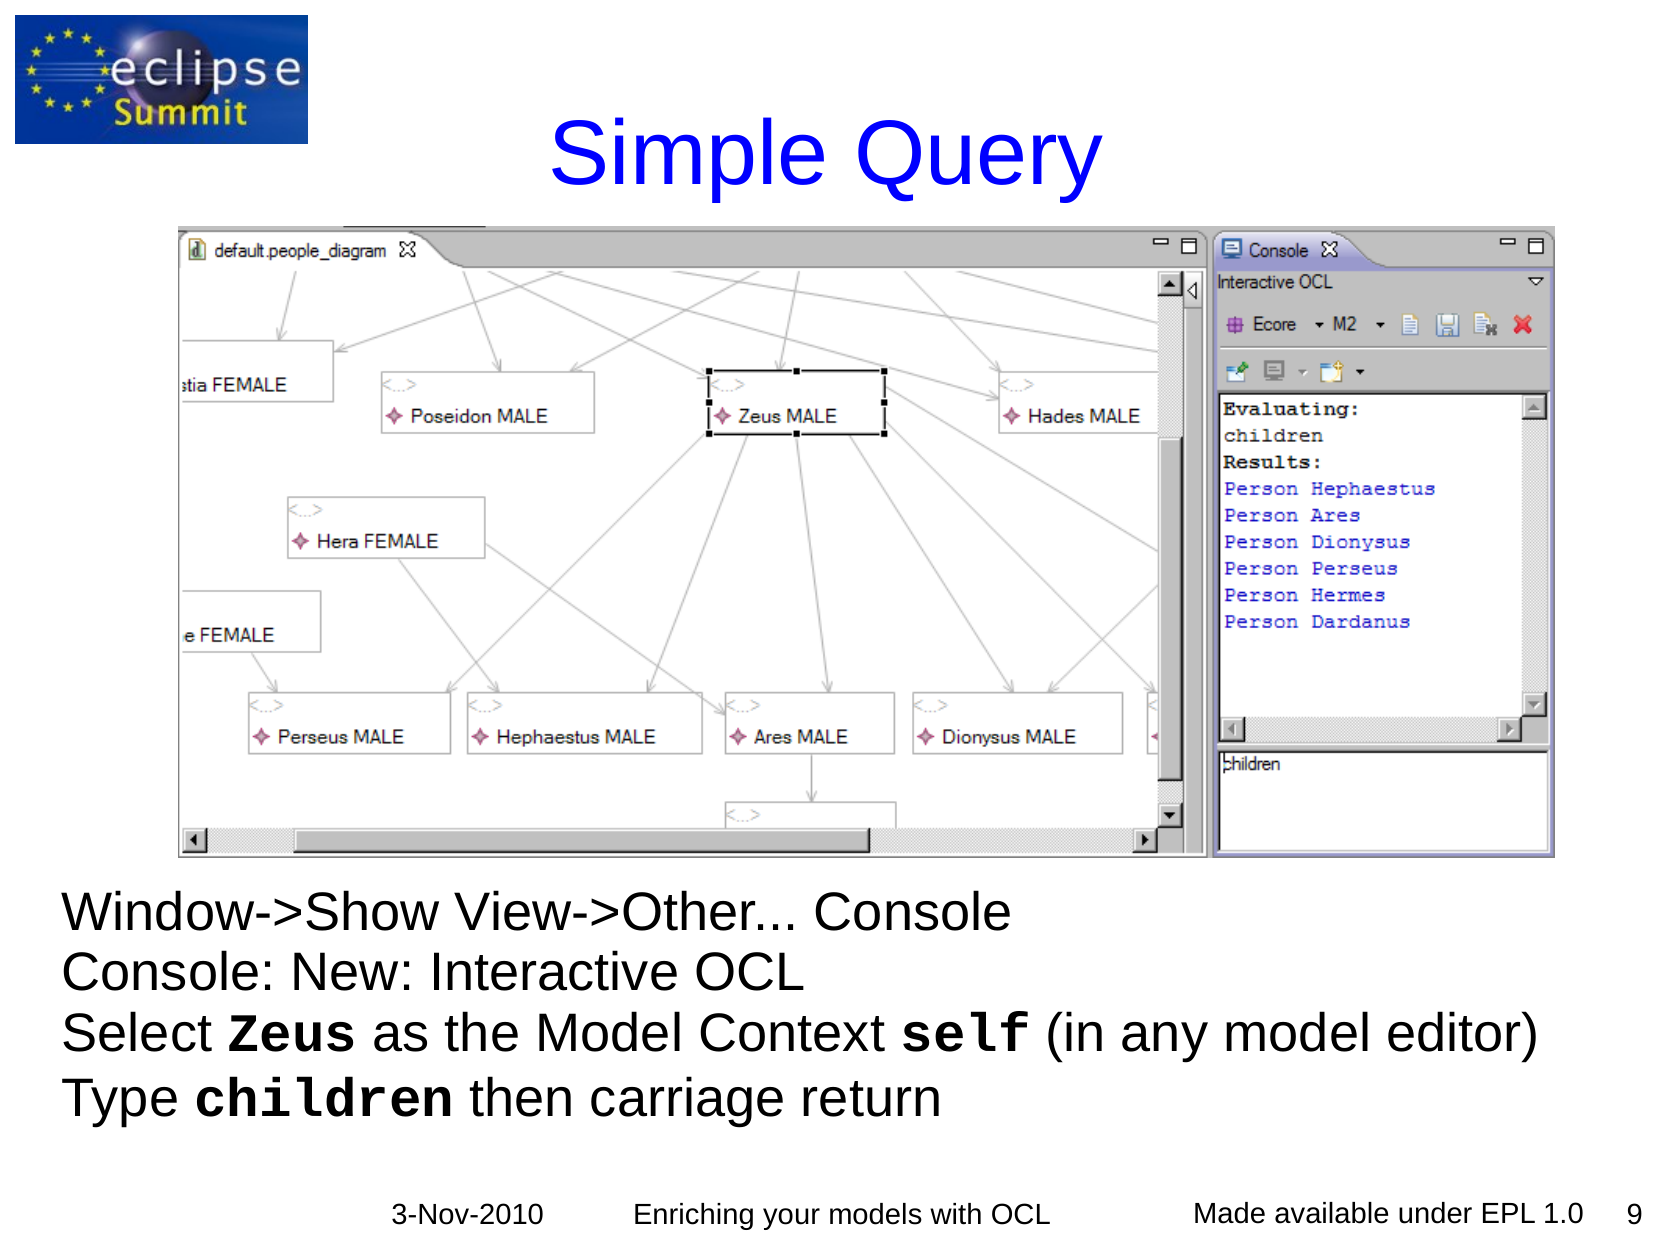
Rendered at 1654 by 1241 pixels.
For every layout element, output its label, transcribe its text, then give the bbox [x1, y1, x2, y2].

picture [15, 15, 308, 144]
title Simple Query [82, 56, 1571, 250]
list Window->Show View->Other... Console Console: New: Interactive OCL Select Zeus as the Model Context self (in any model editor) Type children then carriage return [61, 881, 1582, 1133]
picture [178, 226, 1555, 858]
